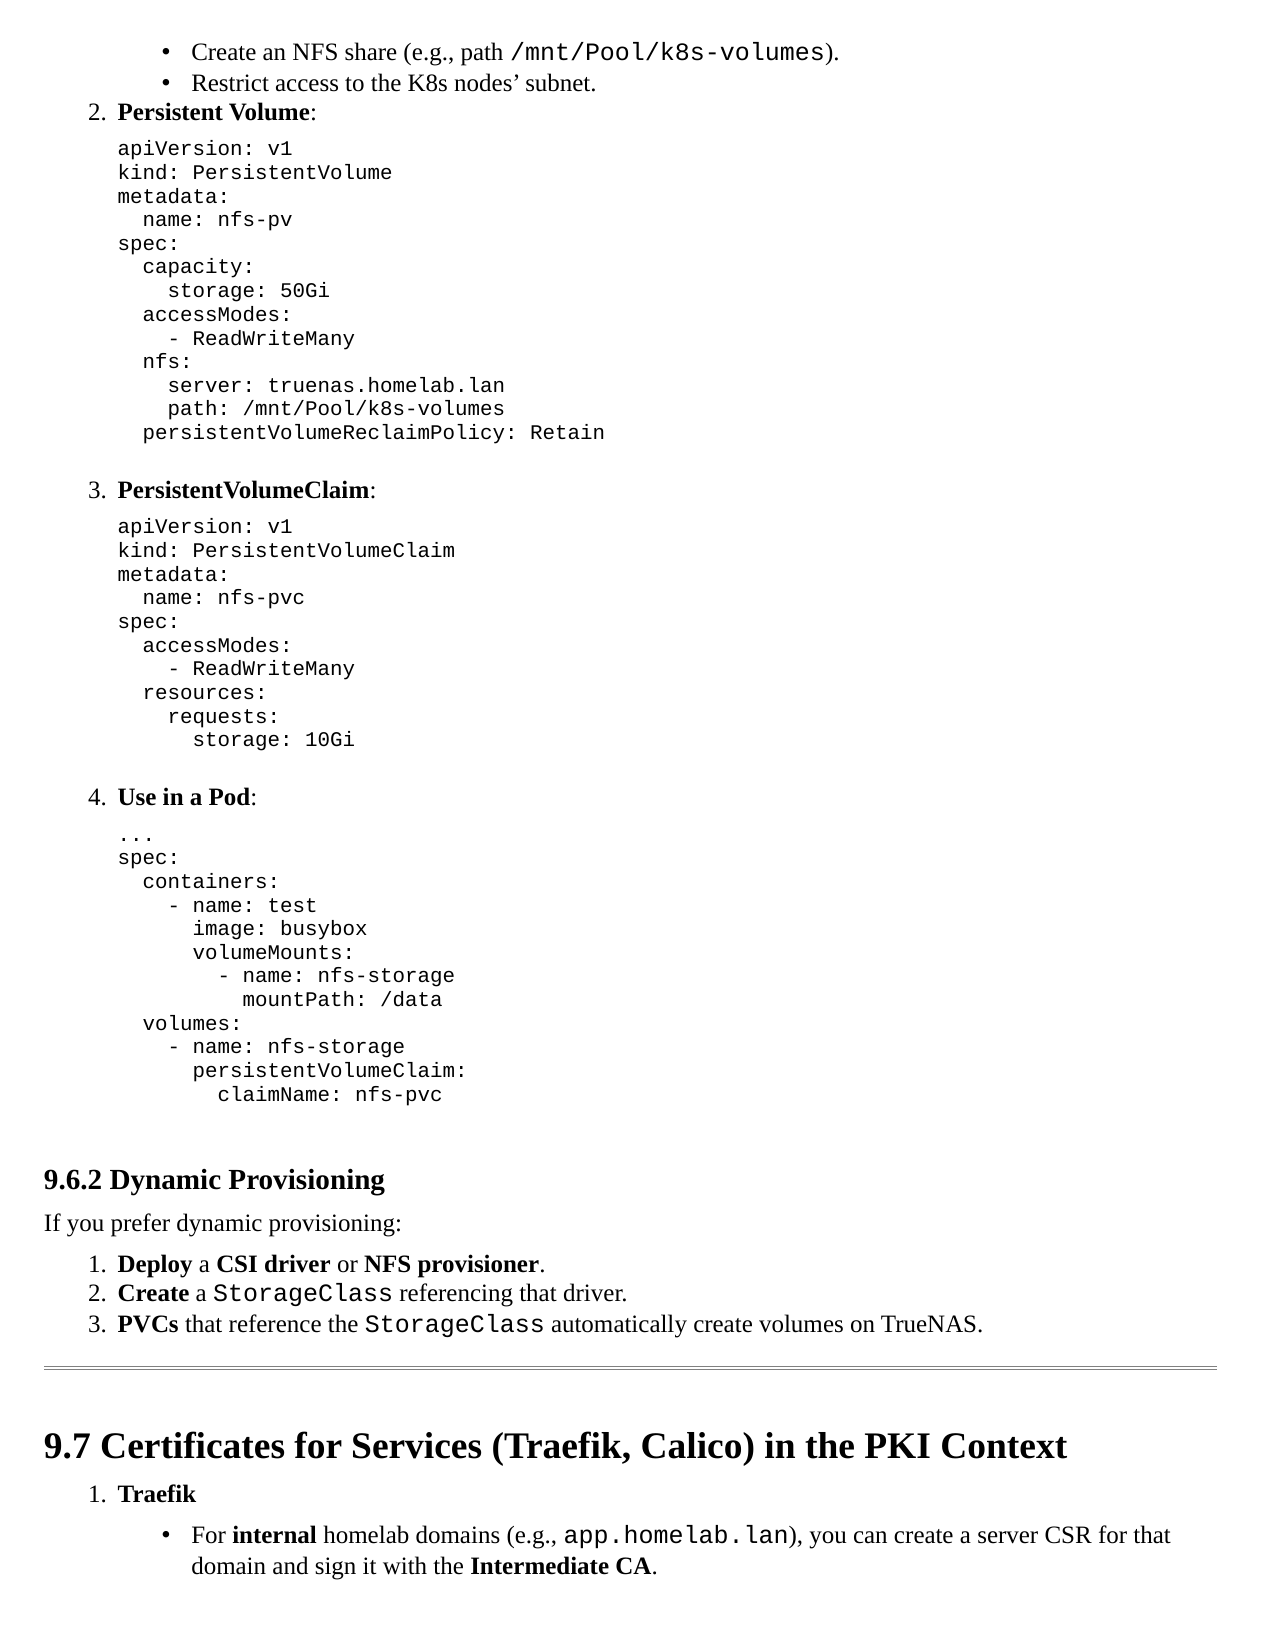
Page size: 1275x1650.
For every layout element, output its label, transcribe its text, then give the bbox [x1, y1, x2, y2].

list persistentVolumeReclaimPolicy: Retain [88, 422, 1217, 446]
list kind: PersistentVolume [88, 162, 1217, 186]
list - name: nfs-storage [88, 966, 1217, 989]
subtitle 9.7 Certificates for Services (Traefik, Calico) in the PKI Context [44, 1423, 1217, 1466]
list name: nfs-pvc [88, 587, 1217, 611]
list accessModes: [88, 304, 1217, 327]
list Use in a Pod: [88, 782, 1217, 811]
list - ReadWriteMany [88, 658, 1217, 682]
list resources: [88, 682, 1217, 706]
list PVCs that reference the StorageClass automatically create volumes on TrueNAS. [88, 1309, 1217, 1339]
list storage: 10Gi [88, 729, 1217, 753]
list persistentVolumeClaim: [88, 1060, 1217, 1084]
list volumes: [88, 1013, 1217, 1036]
list apiVersion: v1 [88, 138, 1217, 162]
list metadata: [88, 564, 1217, 587]
list path: /mnt/Pool/k8s-volumes [88, 398, 1217, 422]
list requests: [88, 706, 1217, 729]
list - name: test [88, 894, 1217, 918]
list Traefik [88, 1479, 1217, 1508]
list - name: nfs-storage [88, 1036, 1217, 1060]
list spec: [88, 233, 1217, 257]
list capacity: [88, 257, 1217, 280]
list - ReadWriteMany [88, 327, 1217, 351]
list server: truenas.homelab.lan [88, 375, 1217, 398]
list image: busybox [88, 918, 1217, 942]
list mountPath: /data [88, 989, 1217, 1013]
list nfs: [88, 351, 1217, 375]
list kind: PersistentVolumeClaim [88, 540, 1217, 564]
list volumeMounts: [88, 942, 1217, 966]
list ... [88, 824, 1217, 847]
list apiVersion: v1 [88, 516, 1217, 540]
list Persistent Volume: [88, 97, 1217, 126]
list metadata: [88, 186, 1217, 209]
list storage: 50Gi [88, 280, 1217, 304]
list Restrict access to the K8s nodes’ subnet. [162, 68, 1217, 97]
list Create an NFS share (e.g., path /mnt/Pool/k8s-volumes). [162, 37, 1217, 68]
subtitle 9.6.2 Dynamic Provisioning [44, 1162, 1217, 1195]
list name: nfs-pv [88, 209, 1217, 233]
list claimName: nfs-pvc [88, 1084, 1217, 1107]
list accessModes: [88, 635, 1217, 658]
text If you prefer dynamic provisioning: [44, 1208, 1217, 1237]
list containers: [88, 871, 1217, 894]
list spec: [88, 611, 1217, 635]
list Create a StorageClass referencing that driver. [88, 1278, 1217, 1309]
list For internal homelab domains (e.g., app.homelab.lan), you can create a server CSR for that domain and sign it with the Intermediate CA. [162, 1520, 1217, 1580]
list PersistentVolumeClaim: [88, 475, 1217, 504]
list Deploy a CSI driver or NFS provisioner. [88, 1249, 1217, 1278]
list spec: [88, 847, 1217, 871]
